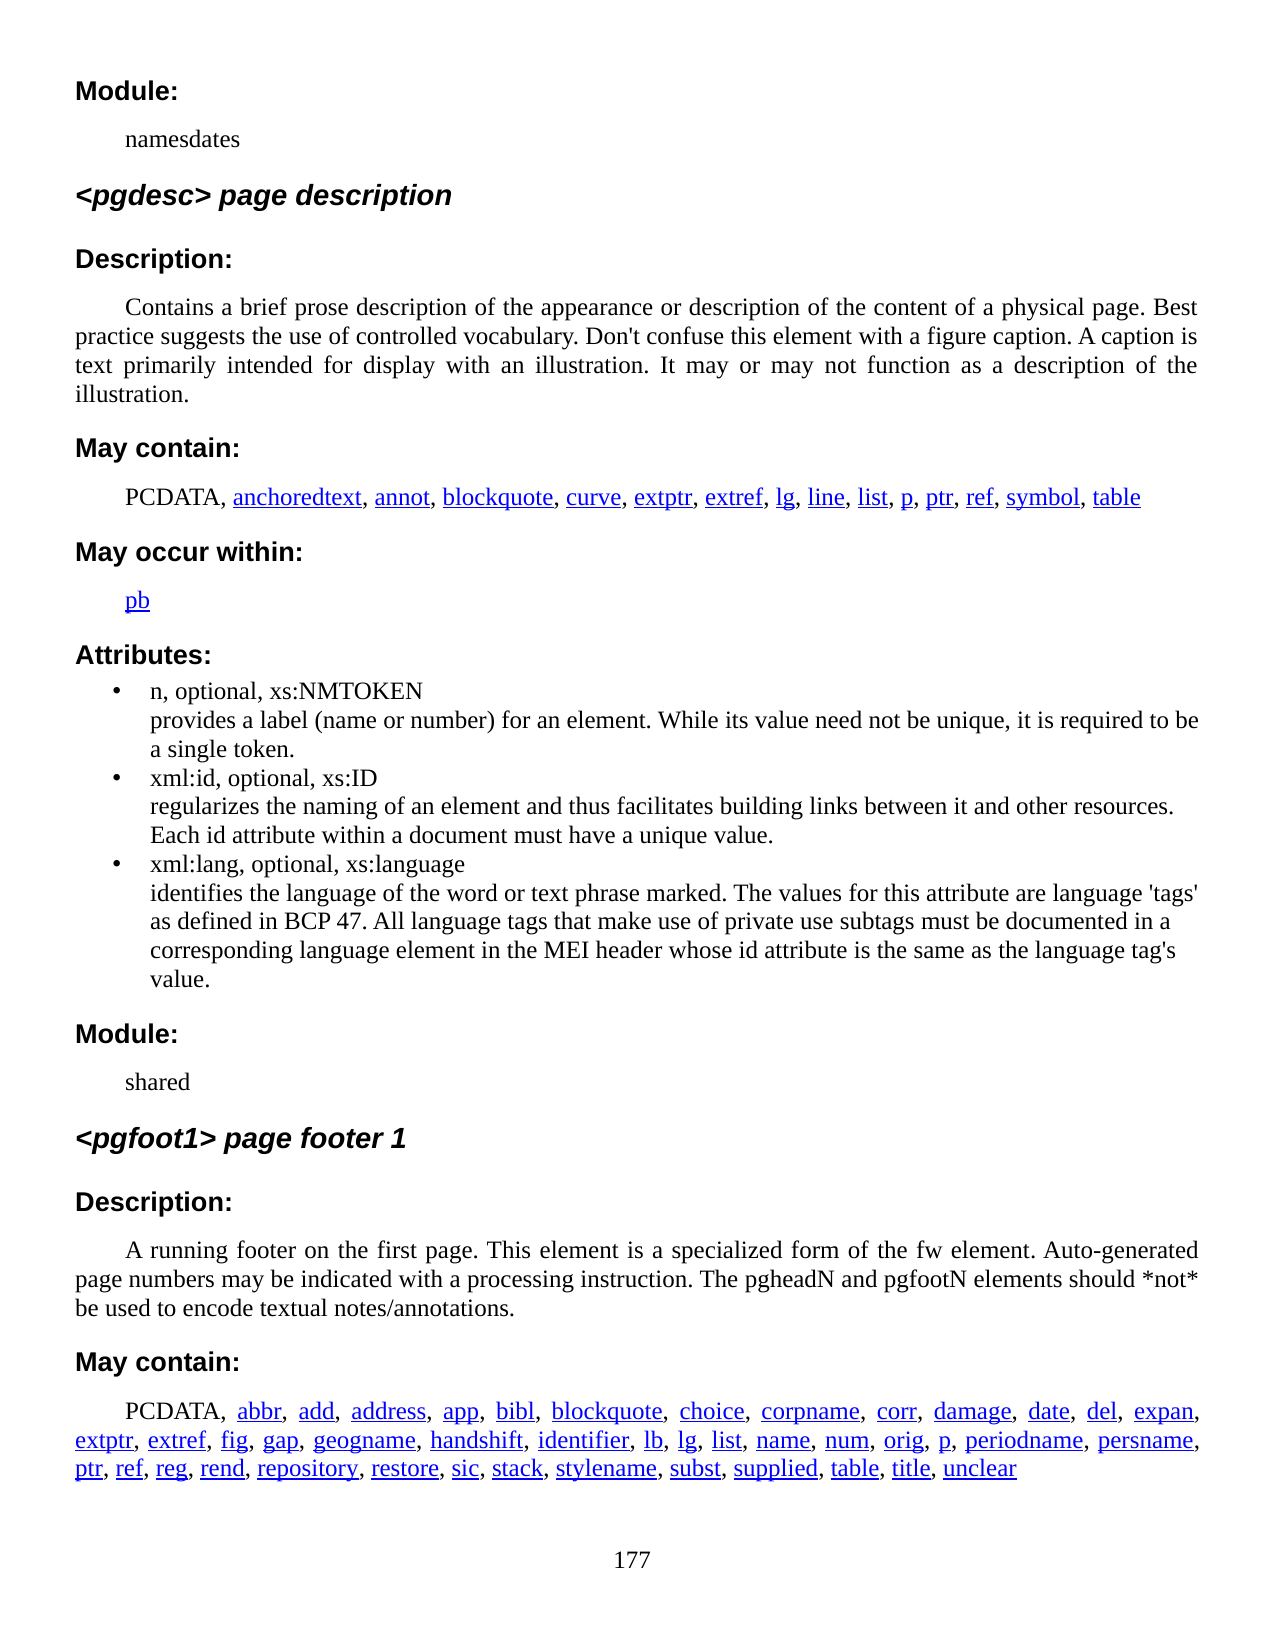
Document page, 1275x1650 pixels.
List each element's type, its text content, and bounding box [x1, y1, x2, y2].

text PCDATA, anchoredtext, annot, blockquote, curve, extptr, extref, lg, line, list, p, ptr, ref, symbol, table [75, 482, 1200, 511]
subtitle <pgdesc> page description [75, 178, 1200, 212]
list xml:lang, optional, xs:language identifies the language of the word or text phrase marked. The values for this attribute are language 'tags' as defined in BCP 47. All language tags that make use of private use subtags must be documented in a corresponding language element in the MEI header whose id attribute is the same as the language tag's value. [112, 849, 1200, 993]
subtitle May contain: [75, 432, 1200, 464]
text PCDATA, abbr, add, address, app, bibl, blockquote, choice, corpname, corr, damage, date, del, expan, extptr, extref, fig, gap, geogname, handshift, identifier, lb, lg, list, name, num, orig, p, periodname, persname, ptr, ref, reg, rend, repository, restore, sic, stack, stylename, subst, supplied, table, title, unclear [75, 1396, 1200, 1482]
subtitle Description: [75, 1186, 1200, 1217]
subtitle Module: [75, 75, 1200, 106]
list n, optional, xs:NMTOKEN provides a label (name or number) for an element. While its value need not be unique, it is required to be a single token. [112, 676, 1200, 763]
list xml:id, optional, xs:ID regularizes the naming of an element and thus facilitates building links between it and other resources. Each id attribute within a document must have a unique value. [112, 763, 1200, 849]
text namesdates [75, 124, 1200, 153]
subtitle May contain: [75, 1346, 1200, 1378]
text pb [75, 585, 1200, 614]
subtitle Attributes: [75, 639, 1200, 670]
subtitle May occur within: [75, 536, 1200, 567]
text Contains a brief prose description of the appearance or description of the content of a physical page. Best practice suggests the use of controlled vocabulary. Don't confuse this element with a figure caption. A caption is text primarily intended for display with an illustration. It may or may not function as a description of the illustration. [75, 292, 1200, 407]
text shared [75, 1067, 1200, 1096]
subtitle <pgfoot1> page footer 1 [75, 1121, 1200, 1154]
subtitle Description: [75, 243, 1200, 274]
subtitle Module: [75, 1018, 1200, 1049]
text A running footer on the first page. This element is a specialized form of the fw element. Auto-generated page numbers may be indicated with a processing instruction. The pgheadN and pgfootN elements should *not* be used to encode textual notes/annotations. [75, 1235, 1200, 1321]
